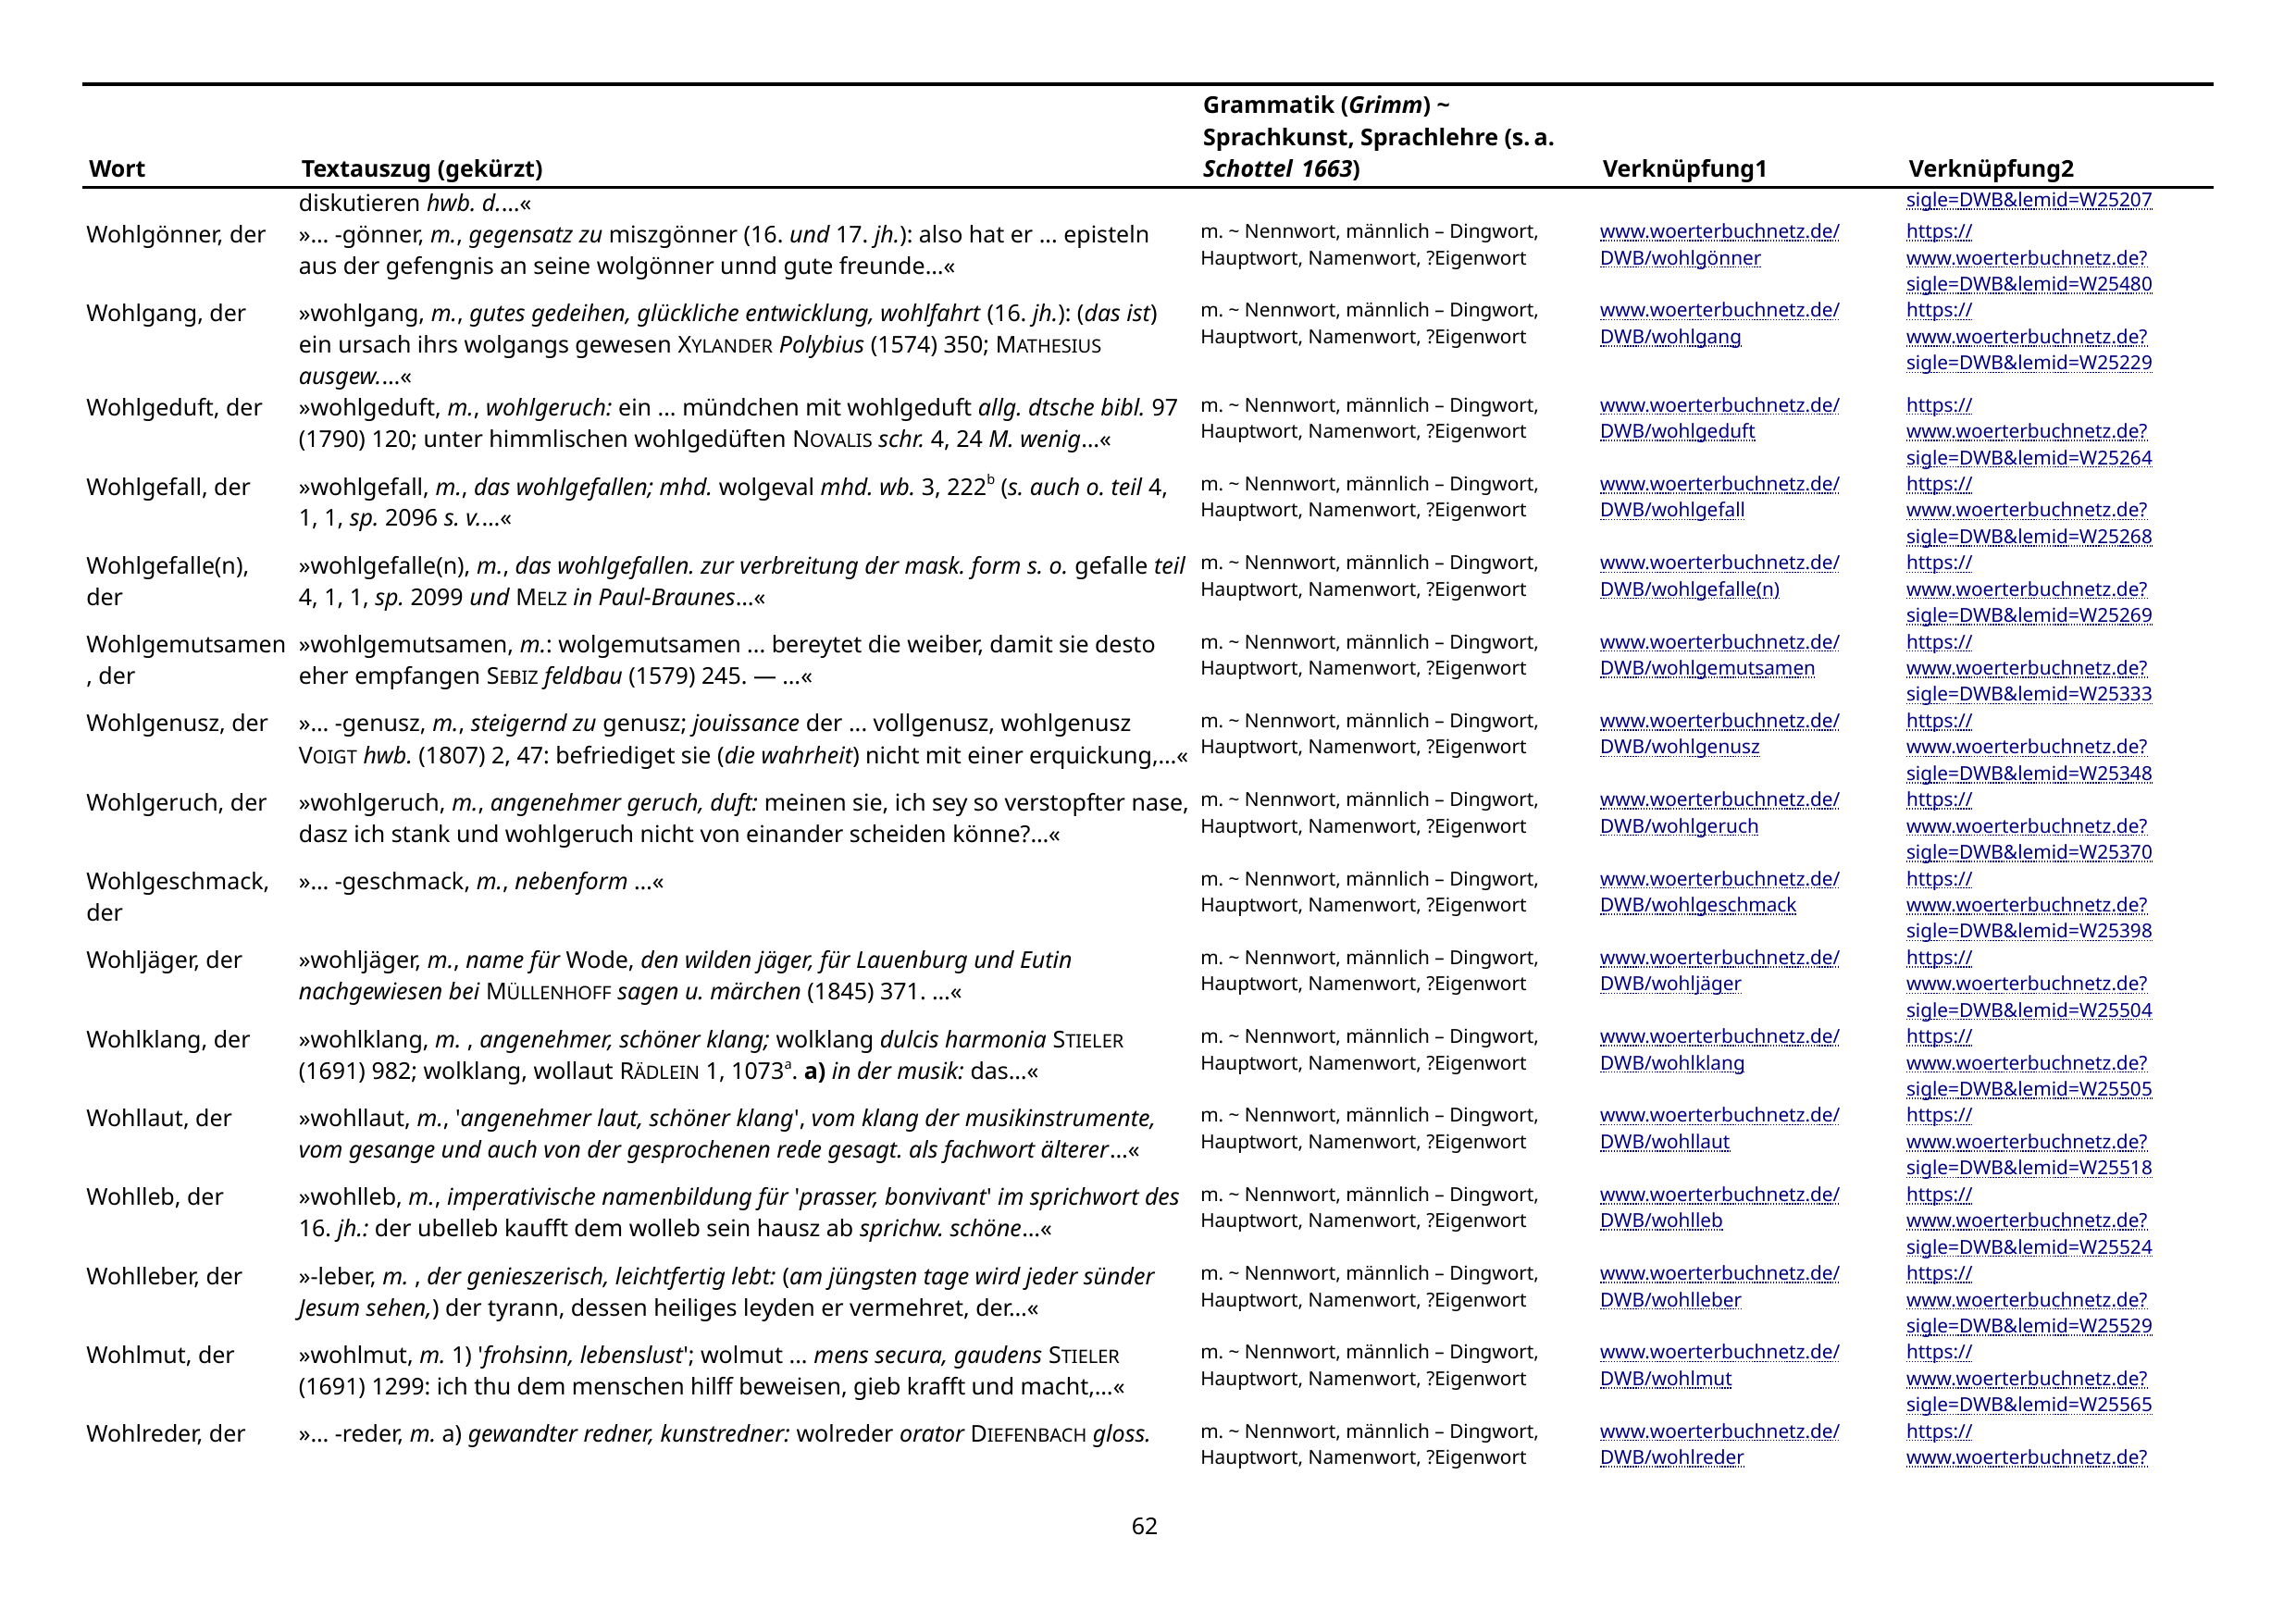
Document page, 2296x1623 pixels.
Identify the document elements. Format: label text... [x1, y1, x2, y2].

table_cell www.woerterbuchnetz.de/DWB/wohlgeschmack [1596, 865, 1902, 944]
table_cell https://www.woerterbuchnetz.de?sigle=DWB&lemid=W25348 [1902, 707, 2214, 786]
table_cell »-leber, m. , der genieszerisch, leichtfertig lebt: (am jüngsten tage wird jeder sünder Jesum sehen,) der tyrann, dessen heiliges leyden er vermehret, der…« [294, 1259, 1196, 1339]
table_cell www.woerterbuchnetz.de/DWB/wohlleb [1596, 1181, 1902, 1259]
table_cell m. ~ Nennwort, männlich – Dingwort, Hauptwort, Namenwort, ?Eigenwort [1197, 1259, 1595, 1339]
table_cell [82, 189, 294, 217]
table_cell https://www.woerterbuchnetz.de?sigle=DWB&lemid=W25333 [1902, 628, 2214, 707]
table_cell »… -reder, m. a) gewandter redner, kunstredner: wolreder orator Diefenbach gloss. [294, 1418, 1196, 1470]
table_cell Wohlleb, der [82, 1181, 294, 1259]
table_cell »… -geschmack, m., nebenform …« [294, 865, 1196, 944]
table_cell »wohlgeruch, m., angenehmer geruch, duft: meinen sie, ich sey so verstopfter nase, dasz ich stank und wohlgeruch nicht von einander scheiden könne?…« [294, 786, 1196, 865]
table_cell [1197, 189, 1595, 217]
table_header Grammatik (Grimm) ~ Sprachkunst, Sprachlehre (s. a. Schottel 1663) [1197, 86, 1595, 186]
table_cell https://www.woerterbuchnetz.de?sigle=DWB&lemid=W25524 [1902, 1181, 2214, 1259]
table_cell »wohlmut, m. 1) 'frohsinn, lebenslust'; wolmut ... mens secura, gaudens Stieler (1691) 1299: ich thu dem menschen hilff beweisen, gieb krafft und macht,…« [294, 1339, 1196, 1418]
table_cell Wohlgenusz, der [82, 707, 294, 786]
table_cell m. ~ Nennwort, männlich – Dingwort, Hauptwort, Namenwort, ?Eigenwort [1197, 217, 1595, 297]
table_cell https://www.woerterbuchnetz.de?sigle=DWB&lemid=W25370 [1902, 786, 2214, 865]
table_cell https://www.woerterbuchnetz.de?sigle=DWB&lemid=W25268 [1902, 470, 2214, 549]
table_cell www.woerterbuchnetz.de/DWB/wohljäger [1596, 944, 1902, 1022]
table_cell www.woerterbuchnetz.de/DWB/wohlreder [1596, 1418, 1902, 1470]
table_cell »wohlklang, m. , angenehmer, schöner klang; wolklang dulcis harmonia Stieler (1691) 982; wolklang, wollaut Rädlein 1, 1073a. a) in der musik: das…« [294, 1022, 1196, 1102]
table_cell www.woerterbuchnetz.de/DWB/wohllaut [1596, 1102, 1902, 1181]
table_cell Wohlleber, der [82, 1259, 294, 1339]
table_cell Wohlreder, der [82, 1418, 294, 1470]
table_cell »wohlleb, m., imperativische namenbildung für 'prasser, bonvivant' im sprichwort des 16. jh.: der ubelleb kaufft dem wolleb sein hausz ab sprichw. schöne…« [294, 1181, 1196, 1259]
table_cell »… -gönner, m., gegensatz zu miszgönner (16. und 17. jh.): also hat er ... episteln aus der gefengnis an seine wolgönner unnd gute freunde…« [294, 217, 1196, 297]
table_cell https://www.woerterbuchnetz.de?sigle=DWB&lemid=W25504 [1902, 944, 2214, 1022]
table_cell »wohlgeduft, m., wohlgeruch: ein ... mündchen mit wohlgeduft allg. dtsche bibl. 97 (1790) 120; unter himmlischen wohlgedüften Novalis schr. 4, 24 M. wenig…« [294, 391, 1196, 470]
table_cell [1596, 189, 1902, 217]
table_cell Wohlgefalle(n), der [82, 550, 294, 628]
table_cell m. ~ Nennwort, männlich – Dingwort, Hauptwort, Namenwort, ?Eigenwort [1197, 1181, 1595, 1259]
table_cell m. ~ Nennwort, männlich – Dingwort, Hauptwort, Namenwort, ?Eigenwort [1197, 1418, 1595, 1470]
table_cell »wohlgefall, m., das wohlgefallen; mhd. wolgeval mhd. wb. 3, 222b (s. auch o. teil 4, 1, 1, sp. 2096 s. v.…« [294, 470, 1196, 549]
table_cell www.woerterbuchnetz.de/DWB/wohlgang [1596, 297, 1902, 391]
table_cell »… -genusz, m., steigernd zu genusz; jouissance der ... vollgenusz, wohlgenusz Voigt hwb. (1807) 2, 47: befriediget sie (die wahrheit) nicht mit einer erquickung,…« [294, 707, 1196, 786]
table_cell m. ~ Nennwort, männlich – Dingwort, Hauptwort, Namenwort, ?Eigenwort [1197, 550, 1595, 628]
table_cell m. ~ Nennwort, männlich – Dingwort, Hauptwort, Namenwort, ?Eigenwort [1197, 1339, 1595, 1418]
table_header Verknüpfung1 [1596, 86, 1902, 186]
table_cell m. ~ Nennwort, männlich – Dingwort, Hauptwort, Namenwort, ?Eigenwort [1197, 944, 1595, 1022]
table_cell www.woerterbuchnetz.de/DWB/wohlgeduft [1596, 391, 1902, 470]
table_cell m. ~ Nennwort, männlich – Dingwort, Hauptwort, Namenwort, ?Eigenwort [1197, 1102, 1595, 1181]
table_cell m. ~ Nennwort, männlich – Dingwort, Hauptwort, Namenwort, ?Eigenwort [1197, 786, 1595, 865]
table_cell https://www.woerterbuchnetz.de? [1902, 1418, 2214, 1470]
table_cell m. ~ Nennwort, männlich – Dingwort, Hauptwort, Namenwort, ?Eigenwort [1197, 707, 1595, 786]
table_cell www.woerterbuchnetz.de/DWB/wohlklang [1596, 1022, 1902, 1102]
table_cell m. ~ Nennwort, männlich – Dingwort, Hauptwort, Namenwort, ?Eigenwort [1197, 628, 1595, 707]
table_cell Wohljäger, der [82, 944, 294, 1022]
table_cell »wohlgefalle(n), m., das wohlgefallen. zur verbreitung der mask. form s. o. gefalle teil 4, 1, 1, sp. 2099 und Melz in Paul-Braunes…« [294, 550, 1196, 628]
table_cell Wohlgemutsamen, der [82, 628, 294, 707]
table_cell »wohljäger, m., name für Wode, den wilden jäger, für Lauenburg und Eutin nachgewiesen bei Müllenhoff sagen u. märchen (1845) 371. …« [294, 944, 1196, 1022]
table_cell https://www.woerterbuchnetz.de?sigle=DWB&lemid=W25505 [1902, 1022, 2214, 1102]
table_cell »wohlgemutsamen, m.: wolgemutsamen ... bereytet die weiber, damit sie desto eher empfangen Sebiz feldbau (1579) 245. — …« [294, 628, 1196, 707]
table_cell https://www.woerterbuchnetz.de?sigle=DWB&lemid=W25565 [1902, 1339, 2214, 1418]
table_cell www.woerterbuchnetz.de/DWB/wohlgefalle(n) [1596, 550, 1902, 628]
table_cell Wohlklang, der [82, 1022, 294, 1102]
table_cell www.woerterbuchnetz.de/DWB/wohlgefall [1596, 470, 1902, 549]
table_cell m. ~ Nennwort, männlich – Dingwort, Hauptwort, Namenwort, ?Eigenwort [1197, 1022, 1595, 1102]
table_cell https://www.woerterbuchnetz.de?sigle=DWB&lemid=W25264 [1902, 391, 2214, 470]
table_cell Wohllaut, der [82, 1102, 294, 1181]
table_cell https://www.woerterbuchnetz.de?sigle=DWB&lemid=W25529 [1902, 1259, 2214, 1339]
table_cell m. ~ Nennwort, männlich – Dingwort, Hauptwort, Namenwort, ?Eigenwort [1197, 391, 1595, 470]
table_cell https://www.woerterbuchnetz.de?sigle=DWB&lemid=W25269 [1902, 550, 2214, 628]
table_cell https://www.woerterbuchnetz.de?sigle=DWB&lemid=W25518 [1902, 1102, 2214, 1181]
table_cell Wohlgefall, der [82, 470, 294, 549]
table_cell Wohlgang, der [82, 297, 294, 391]
table_cell m. ~ Nennwort, männlich – Dingwort, Hauptwort, Namenwort, ?Eigenwort [1197, 297, 1595, 391]
table_cell »wohllaut, m., 'angenehmer laut, schöner klang', vom klang der musikinstrumente, vom gesange und auch von der gesprochenen rede gesagt. als fachwort älterer…« [294, 1102, 1196, 1181]
table_cell https://www.woerterbuchnetz.de?sigle=DWB&lemid=W25398 [1902, 865, 2214, 944]
table_header Textauszug (gekürzt) [294, 86, 1196, 186]
table_cell www.woerterbuchnetz.de/DWB/wohlleber [1596, 1259, 1902, 1339]
table_header Verknüpfung2 [1902, 86, 2214, 186]
table_cell m. ~ Nennwort, männlich – Dingwort, Hauptwort, Namenwort, ?Eigenwort [1197, 865, 1595, 944]
table_cell www.woerterbuchnetz.de/DWB/wohlgemutsamen [1596, 628, 1902, 707]
table_cell www.woerterbuchnetz.de/DWB/wohlgönner [1596, 217, 1902, 297]
table_cell Wohlgeschmack, der [82, 865, 294, 944]
table_cell Wohlgeduft, der [82, 391, 294, 470]
table_cell Wohlmut, der [82, 1339, 294, 1418]
table_cell www.woerterbuchnetz.de/DWB/wohlmut [1596, 1339, 1902, 1418]
table_cell Wohlgeruch, der [82, 786, 294, 865]
table_cell sigle=DWB&lemid=W25207 [1902, 189, 2214, 217]
table_cell https://www.woerterbuchnetz.de?sigle=DWB&lemid=W25229 [1902, 297, 2214, 391]
table_cell www.woerterbuchnetz.de/DWB/wohlgenusz [1596, 707, 1902, 786]
table_cell Wohlgönner, der [82, 217, 294, 297]
table_cell https://www.woerterbuchnetz.de?sigle=DWB&lemid=W25480 [1902, 217, 2214, 297]
table_header Wort [82, 86, 294, 186]
table_cell www.woerterbuchnetz.de/DWB/wohlgeruch [1596, 786, 1902, 865]
table_cell »wohlgang, m., gutes gedeihen, glückliche entwicklung, wohlfahrt (16. jh.): (das ist) ein ursach ihrs wolgangs gewesen Xylander Polybius (1574) 350; Mathesius ausgew.…« [294, 297, 1196, 391]
table_cell m. ~ Nennwort, männlich – Dingwort, Hauptwort, Namenwort, ?Eigenwort [1197, 470, 1595, 549]
table_cell diskutieren hwb. d.…« [294, 189, 1196, 217]
